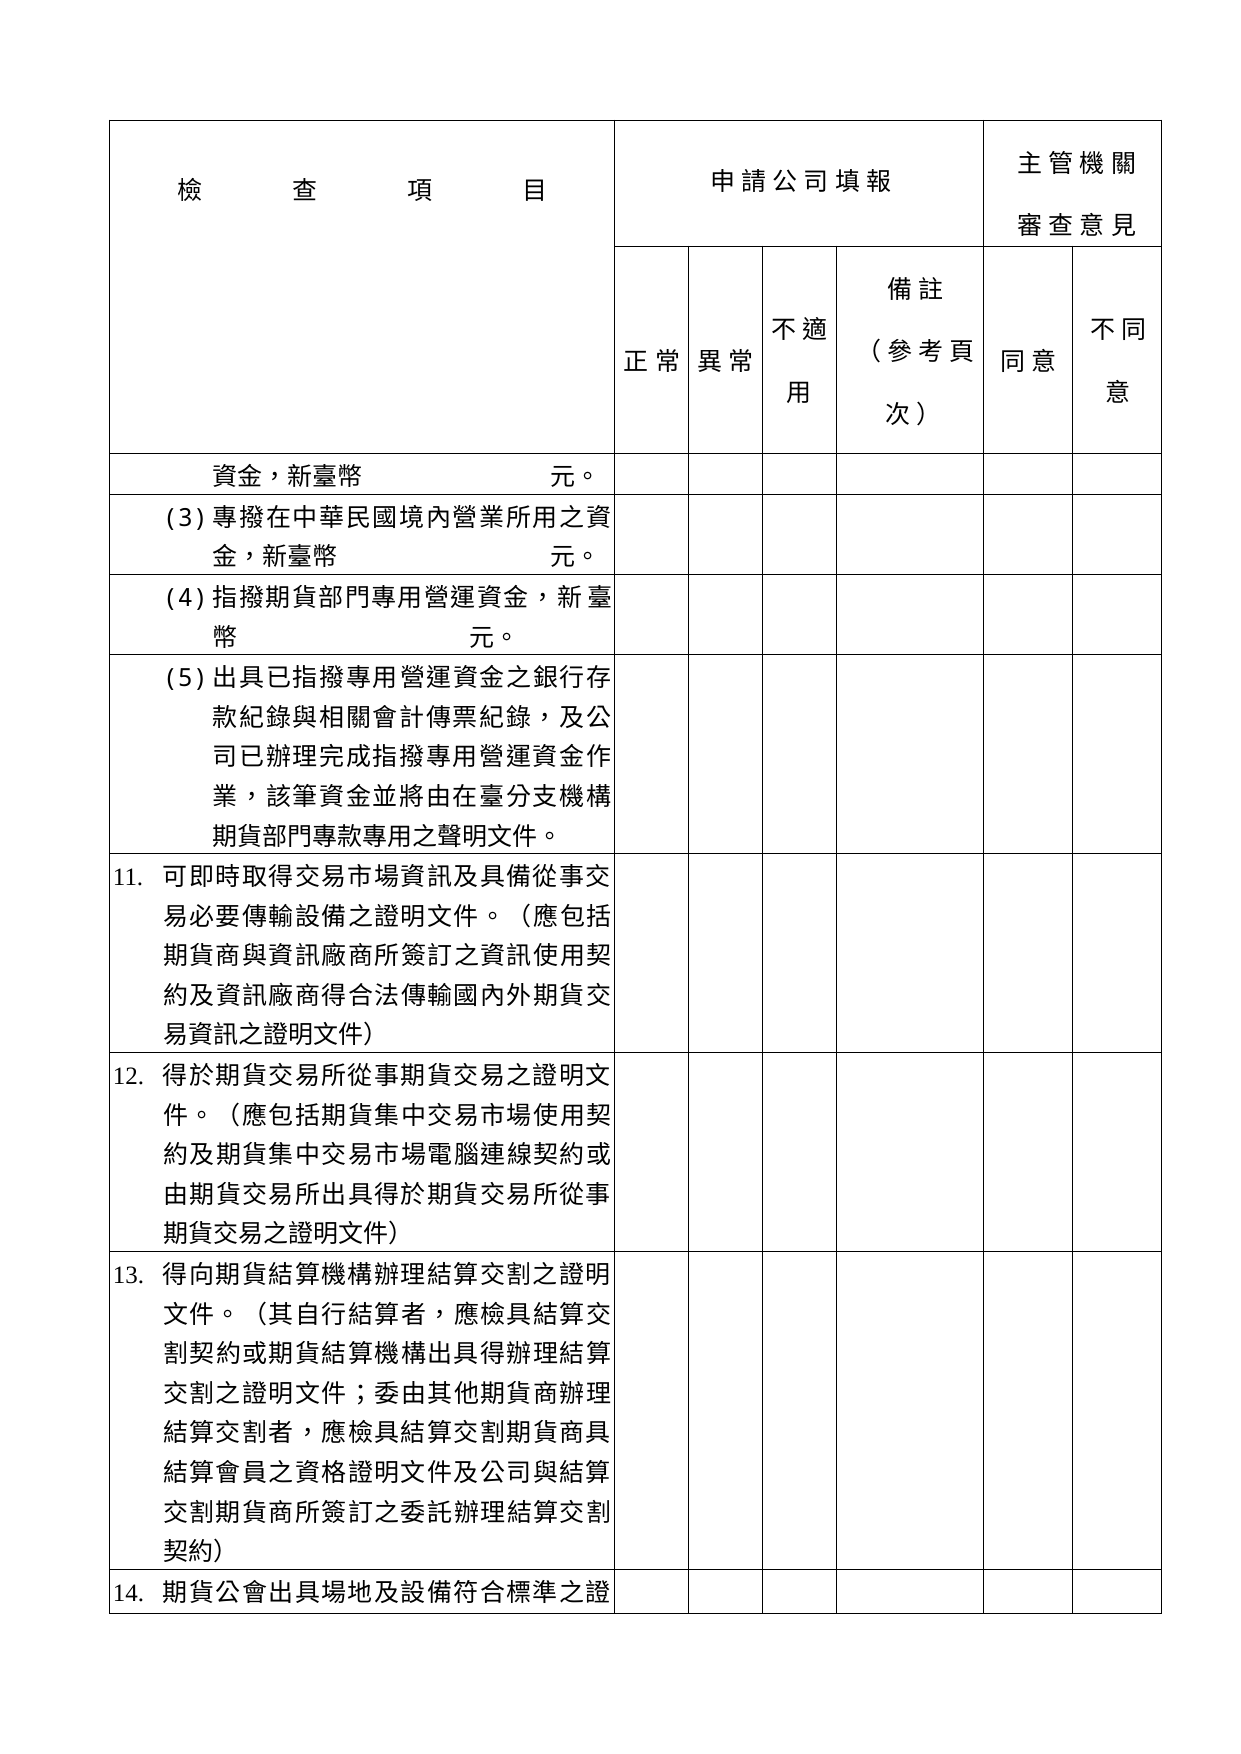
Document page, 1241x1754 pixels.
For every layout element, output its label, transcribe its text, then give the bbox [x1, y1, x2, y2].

table_cell [984, 854, 1072, 1052]
table_cell [689, 1570, 762, 1613]
table_cell [763, 1252, 836, 1568]
table_cell [689, 854, 762, 1052]
table_cell [763, 495, 836, 574]
table_cell [1073, 454, 1161, 493]
table_header 檢 查 項 目 [110, 121, 614, 453]
table_cell [615, 655, 688, 853]
table_cell [615, 1570, 688, 1613]
table_cell 不適用 [763, 247, 836, 453]
table_cell [615, 1252, 688, 1568]
table_cell [1073, 1252, 1161, 1568]
table_cell [1073, 495, 1161, 574]
table_cell [689, 1252, 762, 1568]
table_cell [615, 854, 688, 1052]
table_cell 異常 [689, 247, 762, 453]
table_cell [763, 1570, 836, 1613]
table_cell 正常 [615, 247, 688, 453]
table_cell 可即時取得交易市場資訊及具備從事交易必要傳輸設備之證明文件。（應包括期貨商與資訊廠商所簽訂之資訊使用契約及資訊廠商得合法傳輸國內外期貨交易資訊之證明文件） [110, 854, 614, 1052]
table_cell [837, 655, 983, 853]
table_cell [689, 575, 762, 654]
table_cell [689, 495, 762, 574]
table_cell 備註 （參考頁次） [837, 247, 983, 453]
table_cell 出具已指撥專用營運資金之銀行存款紀錄與相關會計傳票紀錄，及公司已辦理完成指撥專用營運資金作業，該筆資金並將由在臺分支機構期貨部門專款專用之聲明文件。 [110, 655, 614, 853]
table_cell [615, 1053, 688, 1251]
table_cell [837, 454, 983, 493]
table_cell [763, 454, 836, 493]
table_cell [1073, 575, 1161, 654]
table_cell [1073, 1570, 1161, 1613]
table_cell [615, 495, 688, 574]
table_cell [689, 1053, 762, 1251]
table_cell [837, 575, 983, 654]
table_cell [837, 854, 983, 1052]
table_cell 得向期貨結算機構辦理結算交割之證明文件。（其自行結算者，應檢具結算交割契約或期貨結算機構出具得辦理結算交割之證明文件；委由其他期貨商辦理結算交割者，應檢具結算交割期貨商具結算會員之資格證明文件及公司與結算交割期貨商所簽訂之委託辦理結算交割契約） [110, 1252, 614, 1568]
table_cell 得於期貨交易所從事期貨交易之證明文件。（應包括期貨集中交易市場使用契約及期貨集中交易市場電腦連線契約或由期貨交易所出具得於期貨交易所從事期貨交易之證明文件） [110, 1053, 614, 1251]
table_cell [763, 1053, 836, 1251]
table_cell [689, 454, 762, 493]
table_header 申請公司填報 [615, 121, 983, 246]
table_cell [837, 495, 983, 574]
table_cell [984, 1570, 1072, 1613]
table_cell [837, 1252, 983, 1568]
table_cell [689, 655, 762, 853]
table_cell [984, 575, 1072, 654]
table_header 主管機關 審查意見 [984, 121, 1161, 246]
table_cell [837, 1053, 983, 1251]
table_cell [984, 1053, 1072, 1251]
table_cell 不同意 [1073, 247, 1161, 453]
table_cell [1073, 854, 1161, 1052]
table_cell [1073, 1053, 1161, 1251]
table_cell 期貨公會出具場地及設備符合標準之證 [110, 1570, 614, 1613]
table_cell 資金，新臺幣 元。 [110, 454, 614, 493]
table_cell [837, 1570, 983, 1613]
table_cell [763, 854, 836, 1052]
table_cell [984, 454, 1072, 493]
table_cell [615, 454, 688, 493]
table_cell [984, 655, 1072, 853]
table_cell [1073, 655, 1161, 853]
table_cell 指撥期貨部門專用營運資金，新臺幣 元。 [110, 575, 614, 654]
table_cell [763, 575, 836, 654]
table_cell 同意 [984, 247, 1072, 453]
table_cell [984, 1252, 1072, 1568]
table_cell [984, 495, 1072, 574]
table_cell [615, 575, 688, 654]
table_cell [763, 655, 836, 853]
table_cell 專撥在中華民國境內營業所用之資金，新臺幣 元。 [110, 495, 614, 574]
